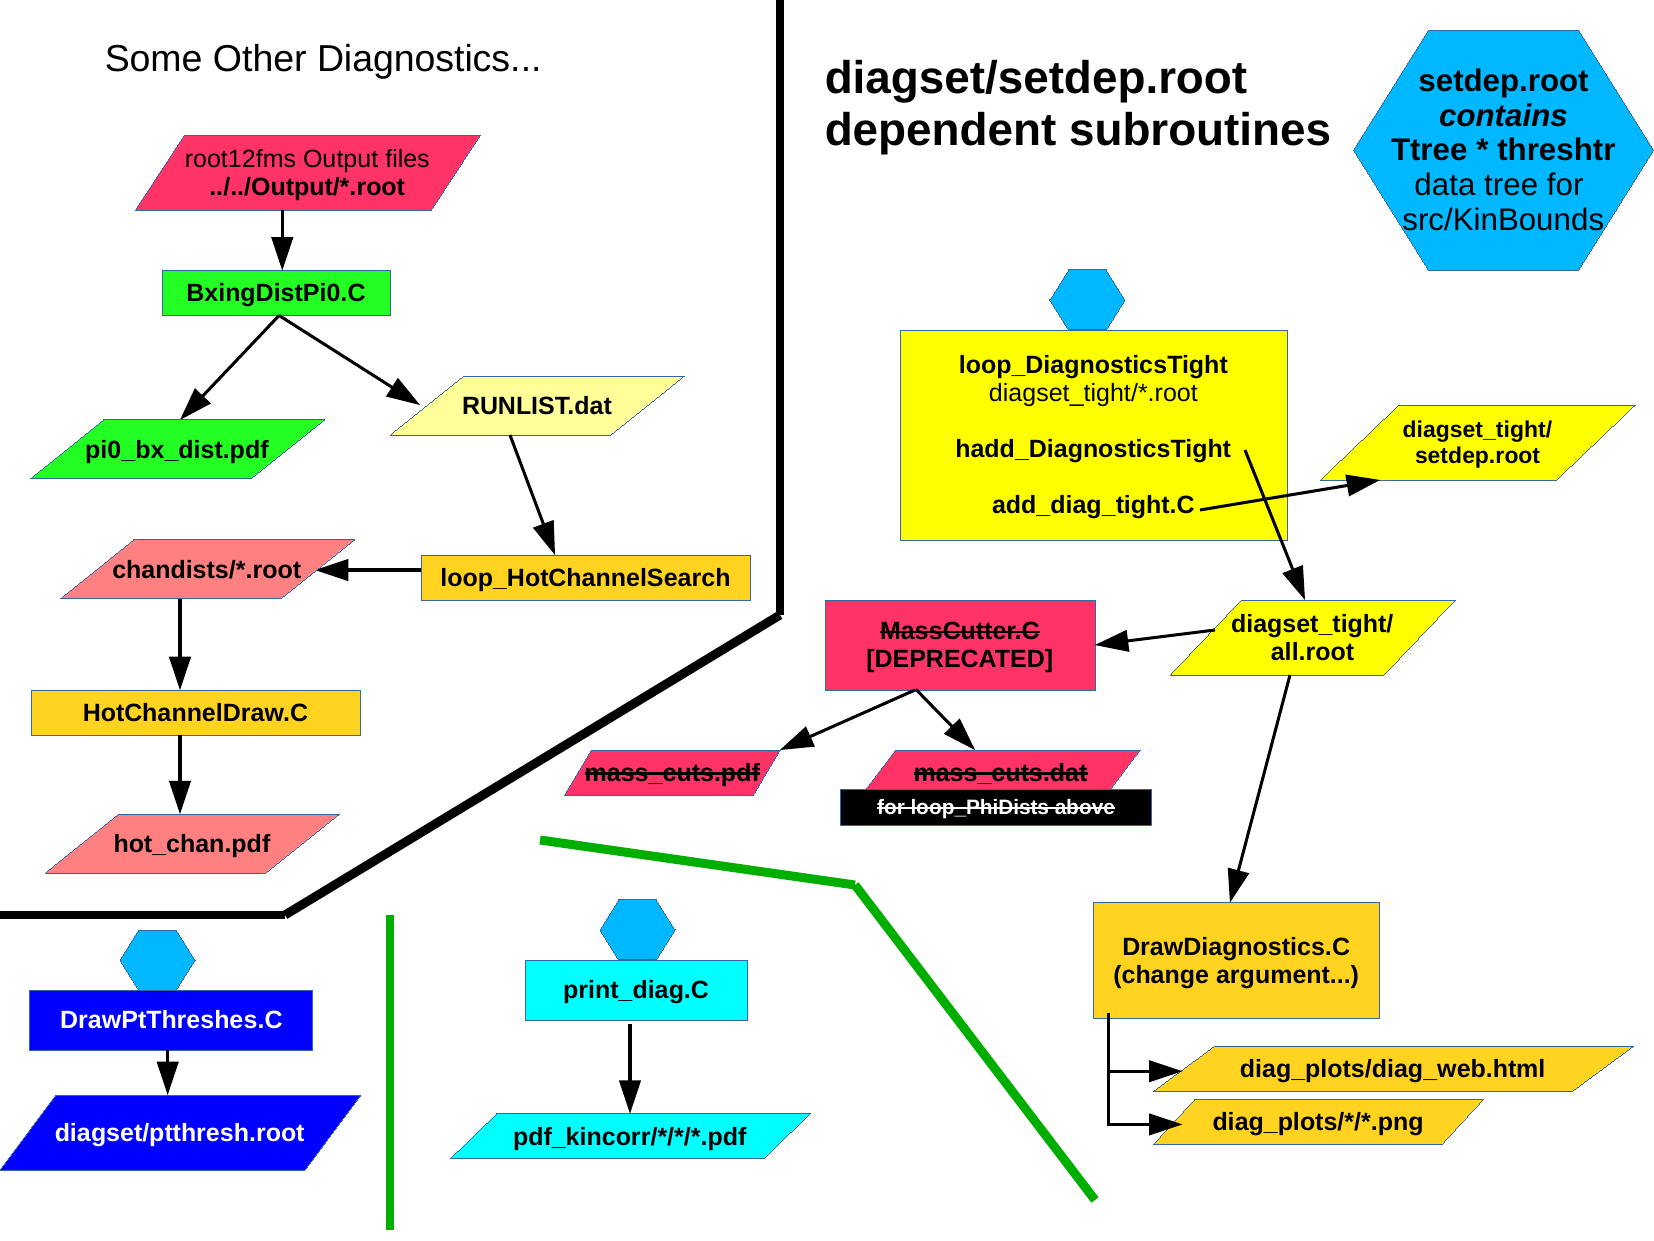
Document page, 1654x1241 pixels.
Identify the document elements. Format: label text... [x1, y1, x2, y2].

text_box diag_plots/diag_web.html [1153, 1046, 1634, 1092]
text_box print_diag.C [525, 960, 748, 1021]
text_box diag_plots/*/*.png [1153, 1099, 1484, 1145]
text_box diagset_tight/ all.root [1170, 600, 1456, 676]
text_box loop_HotChannelSearch [421, 555, 750, 600]
text_box chandists/*.root [60, 539, 355, 599]
text_box mass_cuts.pdf [564, 750, 780, 796]
text_box Some Other Diagnostics... [90, 30, 616, 87]
text_box setdep.root contains Ttree * threshtr data tree for src/KinBounds [1353, 30, 1654, 271]
text_box loop_DiagnosticsTight diagset_tight/*.root hadd_DiagnosticsTight add_diag_tight.C [900, 330, 1288, 541]
text_box diagset/setdep.root dependent subroutines [810, 45, 1418, 163]
text_box BxingDistPi0.C [162, 270, 391, 316]
text_box DrawDiagnostics.C (change argument...) [1093, 902, 1380, 1019]
text_box HotChannelDraw.C [31, 690, 360, 735]
text_box [1049, 269, 1125, 330]
text_box DrawPtThreshes.C [29, 990, 313, 1051]
text_box for loop_PhiDists above [840, 789, 1152, 826]
text_box [600, 899, 676, 960]
text_box pdf_kincorr/*/*/*.pdf [450, 1113, 811, 1159]
text_box MassCutter.C [DEPRECATED] [825, 600, 1096, 691]
text_box [120, 930, 196, 991]
text_box diagset/ptthresh.root [0, 1095, 361, 1171]
text_box hot_chan.pdf [45, 814, 340, 874]
text_box RUNLIST.dat [390, 376, 685, 436]
text_box root12fms Output files ../../Output/*.root [135, 135, 481, 211]
text_box pi0_bx_dist.pdf [30, 419, 325, 479]
text_box mass_cuts.dat [866, 750, 1141, 789]
text_box diagset_tight/ setdep.root [1320, 405, 1636, 481]
